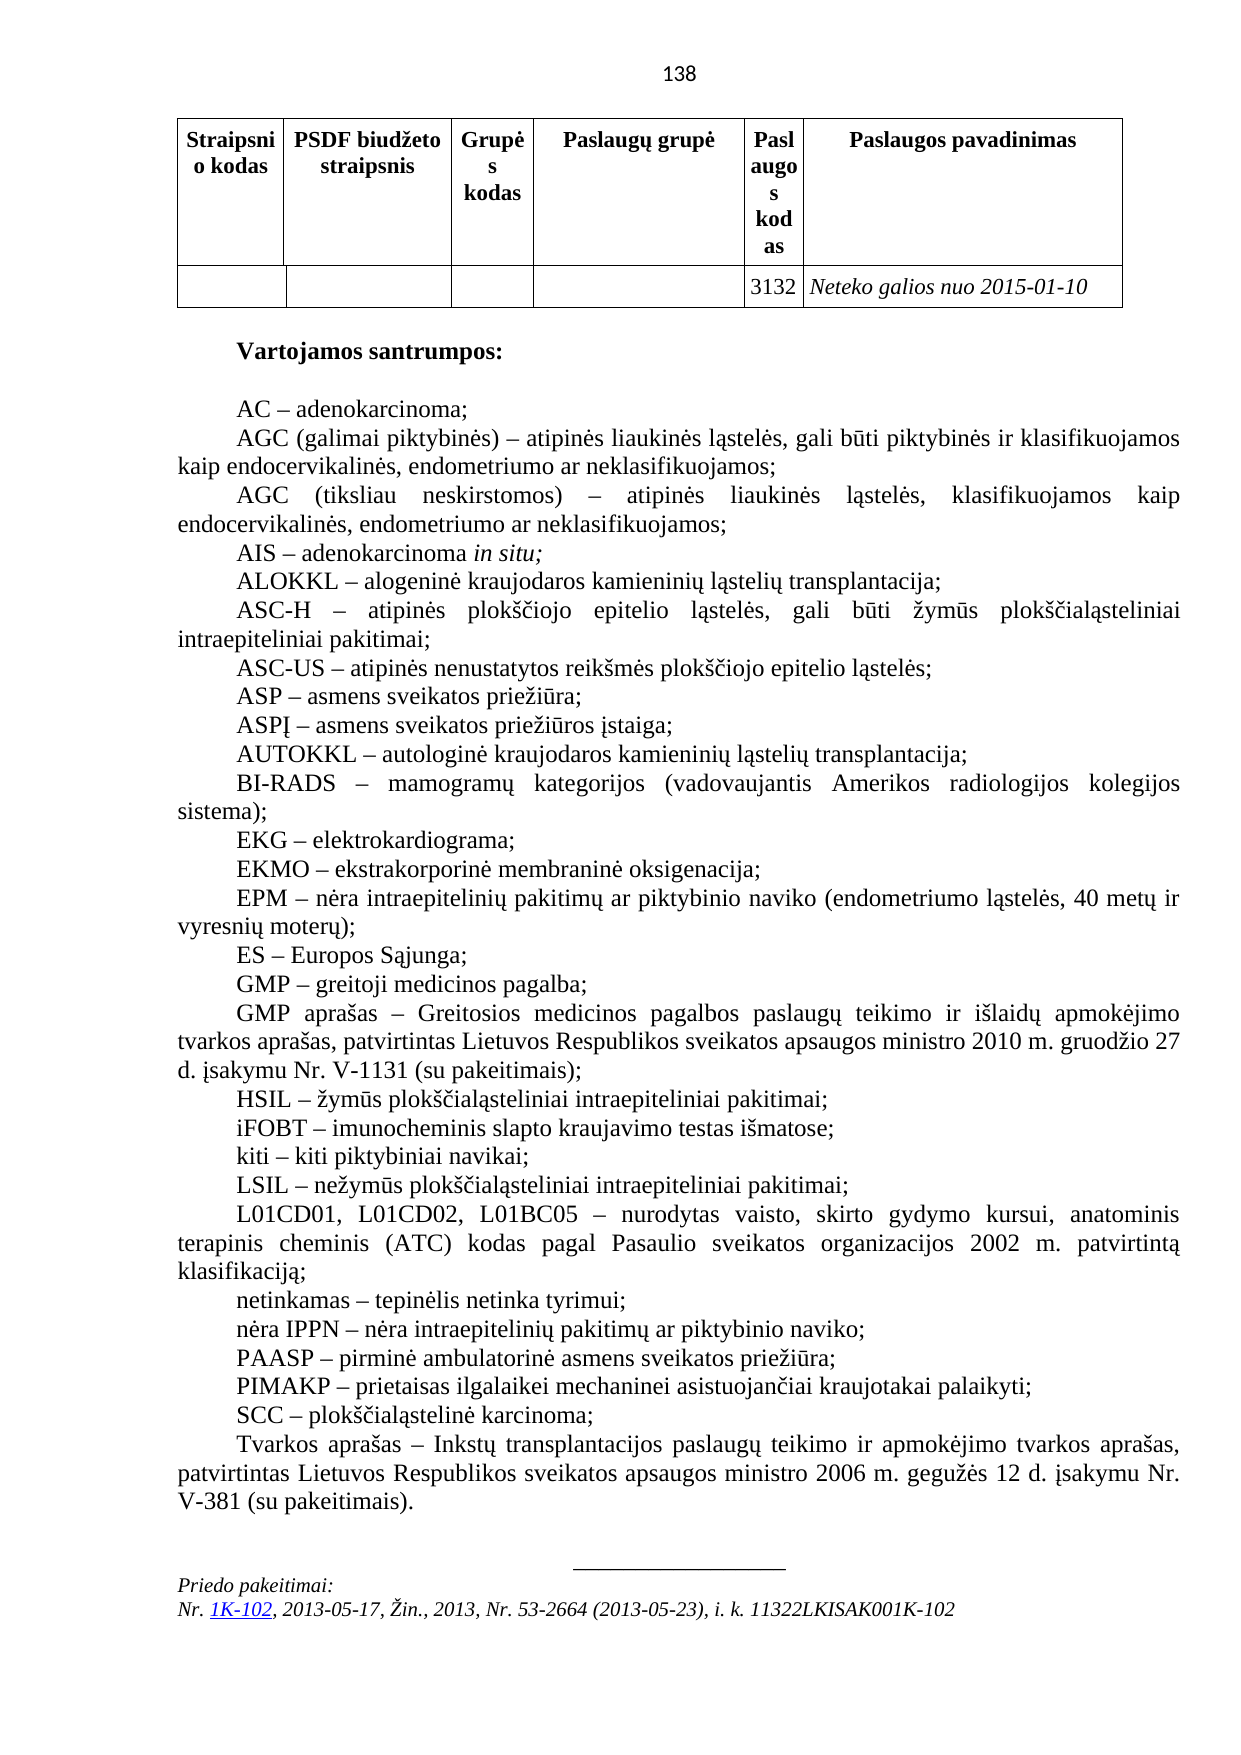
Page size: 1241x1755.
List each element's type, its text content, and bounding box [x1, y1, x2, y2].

text iFOBT – imunocheminis slapto kraujavimo testas išmatose; [177, 1113, 1181, 1141]
table_cell [287, 266, 451, 307]
text EKMO – ekstrakorporinė membraninė oksigenacija; [177, 854, 1181, 883]
table_header Paslaugų grupė [534, 119, 744, 265]
text AUTOKKL – autologinė kraujodaros kamieninių ląstelių transplantacija; [177, 739, 1181, 768]
table_cell [178, 266, 286, 307]
text GMP – greitoji medicinos pagalba; [177, 969, 1181, 998]
text ALOKKL – alogeninė kraujodaros kamieninių ląstelių transplantacija; [177, 566, 1181, 595]
text L01CD01, L01CD02, L01BC05 – nurodytas vaisto, skirto gydymo kursui, anatominis terapinis cheminis (ATC) kodas pagal Pasaulio sveikatos organizacijos 2002 m. patvirtintą klasifikaciją; [177, 1199, 1181, 1285]
text SCC – plokščialąstelinė karcinoma; [177, 1400, 1181, 1429]
text EPM – nėra intraepitelinių pakitimų ar piktybinio naviko (endometriumo ląstelės, 40 metų ir vyresnių moterų); [177, 883, 1181, 940]
text ASP – asmens sveikatos priežiūra; [177, 681, 1181, 710]
text EKG – elektrokardiograma; [177, 825, 1181, 854]
text ASC-US – atipinės nenustatytos reikšmės plokščiojo epitelio ląstelės; [177, 653, 1181, 681]
text AGC (galimai piktybinės) – atipinės liaukinės ląstelės, gali būti piktybinės ir klasifikuojamos kaip endocervikalinės, endometriumo ar neklasifikuojamos; [177, 423, 1181, 480]
text LSIL – nežymūs plokščialąsteliniai intraepiteliniai pakitimai; [177, 1170, 1181, 1199]
table_header Paslaugos pavadinimas [804, 119, 1122, 265]
text Priedo pakeitimai: [177, 1573, 1181, 1597]
text GMP aprašas – Greitosios medicinos pagalbos paslaugų teikimo ir išlaidų apmokėjimo tvarkos aprašas, patvirtintas Lietuvos Respublikos sveikatos apsaugos ministro 2010 m. gruodžio 27 d. įsakymu Nr. V-1131 (su pakeitimais); [177, 998, 1181, 1084]
text Vartojamos santrumpos: [177, 336, 1181, 365]
text AIS – adenokarcinoma in situ; [177, 538, 1181, 566]
table_header PSDF biudžeto straipsnis [284, 119, 451, 265]
table_cell [452, 266, 533, 307]
text netinkamas – tepinėlis netinka tyrimui; [177, 1285, 1181, 1314]
table_cell 3132 [745, 266, 803, 307]
text ASPĮ – asmens sveikatos priežiūros įstaiga; [177, 710, 1181, 739]
text PAASP – pirminė ambulatorinė asmens sveikatos priežiūra; [177, 1343, 1181, 1371]
table_header Straipsnio kodas [178, 119, 283, 265]
text ASC-H – atipinės plokščiojo epitelio ląstelės, gali būti žymūs plokščialąsteliniai intraepiteliniai pakitimai; [177, 595, 1181, 653]
text Tvarkos aprašas – Inkstų transplantacijos paslaugų teikimo ir apmokėjimo tvarkos aprašas, patvirtintas Lietuvos Respublikos sveikatos apsaugos ministro 2006 m. gegužės 12 d. įsakymu Nr. V-381 (su pakeitimais). [177, 1429, 1181, 1515]
text AGC (tiksliau neskirstomos) – atipinės liaukinės ląstelės, klasifikuojamos kaip endocervikalinės, endometriumo ar neklasifikuojamos; [177, 480, 1181, 538]
text nėra IPPN – nėra intraepitelinių pakitimų ar piktybinio naviko; [177, 1314, 1181, 1343]
text AC – adenokarcinoma; [177, 394, 1181, 423]
text BI-RADS – mamogramų kategorijos (vadovaujantis Amerikos radiologijos kolegijos sistema); [177, 768, 1181, 825]
text HSIL – žymūs plokščialąsteliniai intraepiteliniai pakitimai; [177, 1084, 1181, 1113]
text Nr. 1K-102, 2013-05-17, Žin., 2013, Nr. 53-2664 (2013-05-23), i. k. 11322LKISAK001K-102 [177, 1597, 1181, 1621]
table_cell [534, 266, 744, 307]
text kiti – kiti piktybiniai navikai; [177, 1141, 1181, 1170]
table_cell Neteko galios nuo 2015-01-10 [804, 266, 1122, 307]
table_header Paslaugos kodas [745, 119, 803, 265]
text PIMAKP – prietaisas ilgalaikei mechaninei asistuojančiai kraujotakai palaikyti; [177, 1371, 1181, 1400]
text _________________ [177, 1544, 1181, 1573]
text ES – Europos Sąjunga; [177, 940, 1181, 969]
table_header Grupės kodas [452, 119, 533, 265]
